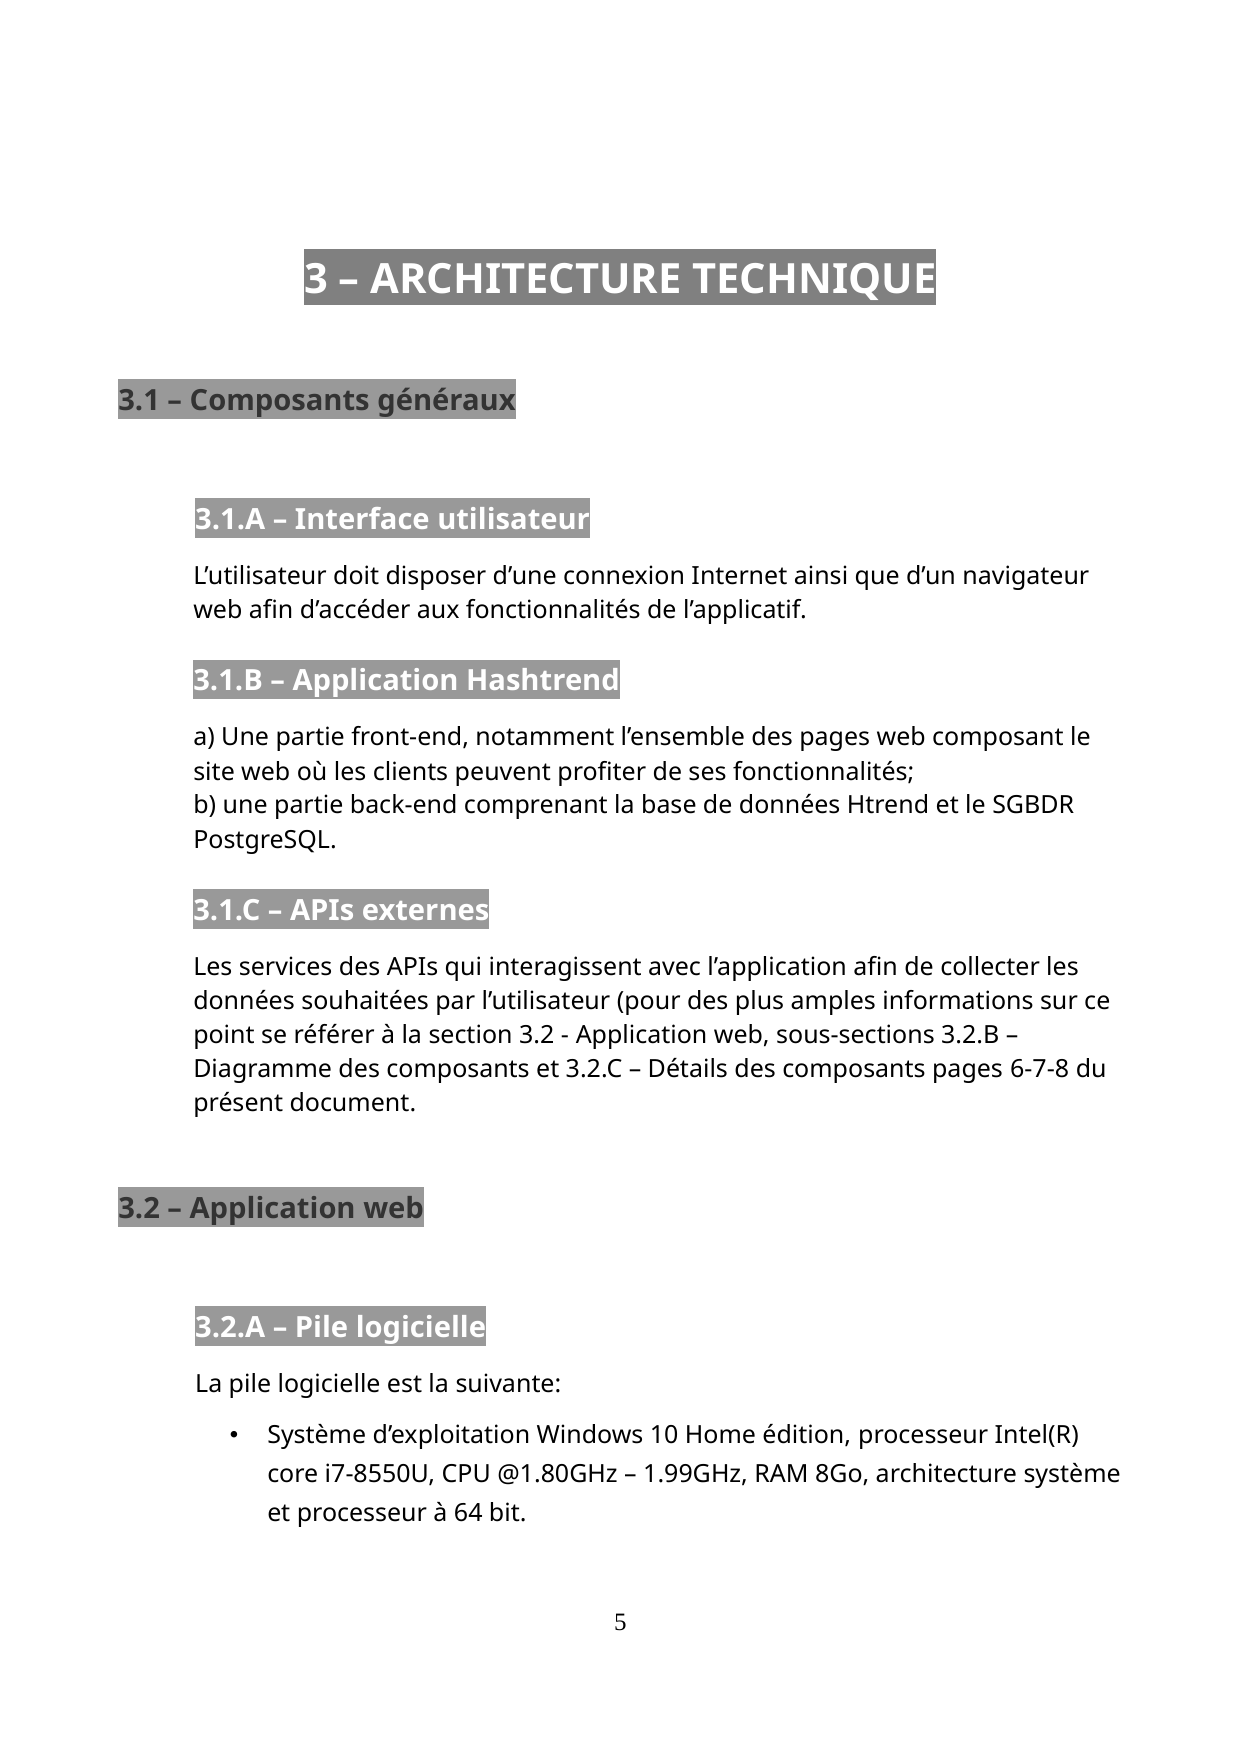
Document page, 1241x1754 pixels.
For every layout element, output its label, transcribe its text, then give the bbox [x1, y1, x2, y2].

list Système d’exploitation Windows 10 Home édition, processeur Intel(R) core i7-8550U, CPU @1.80GHz – 1.99GHz, RAM 8Go, architecture système et processeur à 64 bit. [229, 1417, 1122, 1529]
text 3.2 – Application web [118, 1187, 1122, 1227]
text 3.1.A – Interface utilisateur [118, 498, 1122, 538]
text 3.2.A – Pile logicielle [118, 1306, 1122, 1346]
list L’utilisateur doit disposer d’une connexion Internet ainsi que d’un navigateur web afin d’accéder aux fonctionnalités de l’applicatif. [156, 557, 1122, 626]
list 3.1.B – Application Hashtrend [156, 659, 1122, 699]
list b) une partie back-end comprenant la base de données Htrend et le SGBDR PostgreSQL. [156, 787, 1122, 855]
list a) Une partie front-end, notamment l’ensemble des pages web composant le site web où les clients peuvent profiter de ses fonctionnalités; [156, 719, 1122, 787]
list 3.1.C – APIs externes [156, 889, 1122, 929]
list Les services des APIs qui interagissent avec l’application afin de collecter les données souhaitées par l’utilisateur (pour des plus amples informations sur ce point se référer à la section 3.2 - Application web, sous-sections 3.2.B – Diagramme des composants et 3.2.C – Détails des composants pages 6-7-8 du présent document. [156, 949, 1122, 1119]
text 3.1 – Composants généraux [118, 379, 1122, 419]
text La pile logicielle est la suivante: [118, 1366, 1122, 1400]
text 3 – ARCHITECTURE TECHNIQUE [118, 248, 1122, 305]
